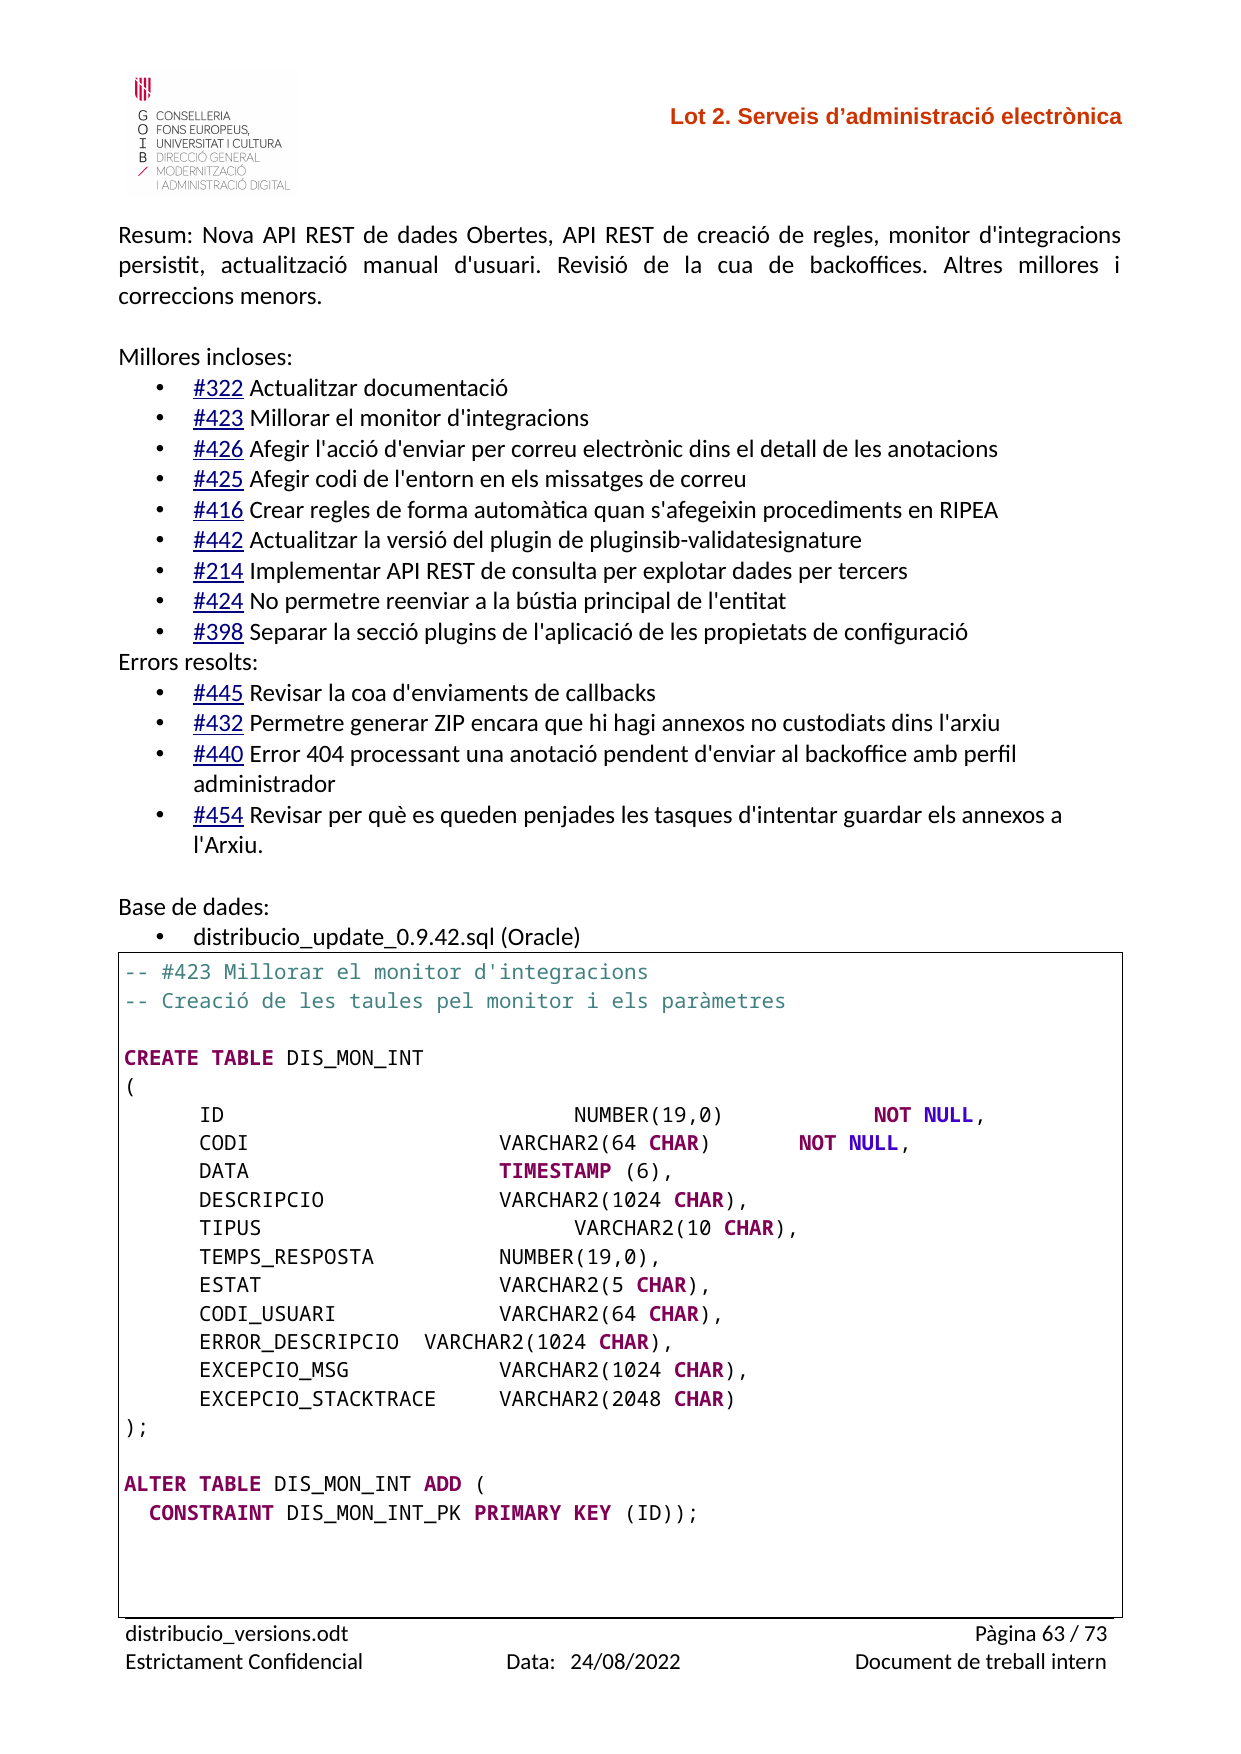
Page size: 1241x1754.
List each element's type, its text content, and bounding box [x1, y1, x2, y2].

list #454 Revisar per què es queden penjades les tasques d'intentar guardar els annexos a l'Arxiu. [156, 799, 1122, 860]
list #398 Separar la secció plugins de l'aplicació de les propietats de configuració [156, 616, 1122, 646]
table_header -- #423 Millorar el monitor d'integracions -- Creació de les taules pel monitor i els paràmetres CREATE TABLE DIS_MON_INT ( ID NUMBER(19,0) NOT NULL, CODI VARCHAR2(64 CHAR) NOT NULL, DATA TIMESTAMP (6), DESCRIPCIO VARCHAR2(1024 CHAR), TIPUS VARCHAR2(10 CHAR), TEMPS_RESPOSTA NUMBER(19,0), ESTAT VARCHAR2(5 CHAR), CODI_USUARI VARCHAR2(64 CHAR), ERROR_DESCRIPCIO VARCHAR2(1024 CHAR), EXCEPCIO_MSG VARCHAR2(1024 CHAR), EXCEPCIO_STACKTRACE VARCHAR2(2048 CHAR) ); ALTER TABLE DIS_MON_INT ADD ( CONSTRAINT DIS_MON_INT_PK PRIMARY KEY (ID)); [119, 953, 1122, 1617]
list #442 Actualitzar la versió del plugin de pluginsib-validatesignature [156, 524, 1122, 555]
list #214 Implementar API REST de consulta per explotar dades per tercers [156, 555, 1122, 585]
list #440 Error 404 processant una anotació pendent d'enviar al backoffice amb perfil administrador [156, 738, 1122, 799]
list #424 No permetre reenviar a la bústia principal de l'entitat [156, 585, 1122, 616]
list #322 Actualitzar documentació [156, 372, 1122, 402]
text Millores incloses: [118, 341, 1122, 372]
list #432 Permetre generar ZIP encara que hi hagi annexos no custodiats dins l'arxiu [156, 707, 1122, 738]
text Base de dades: [118, 891, 1122, 921]
list #423 Millorar el monitor d'integracions [156, 402, 1122, 433]
list #416 Crear regles de forma automàtica quan s'afegeixin procediments en RIPEA [156, 494, 1122, 524]
list #425 Afegir codi de l'entorn en els missatges de correu [156, 463, 1122, 494]
text Resum: Nova API REST de dades Obertes, API REST de creació de regles, monitor d'integracions persistit, actualització manual d'usuari. Revisió de la cua de backoffices. Altres millores i correccions menors. [118, 219, 1122, 311]
text Errors resolts: [118, 646, 1122, 677]
picture [126, 70, 299, 197]
list distribucio_update_0.9.42.sql (Oracle) [156, 921, 1122, 952]
list #426 Afegir l'acció d'enviar per correu electrònic dins el detall de les anotacions [156, 433, 1122, 463]
list #445 Revisar la coa d'enviaments de callbacks [156, 677, 1122, 707]
